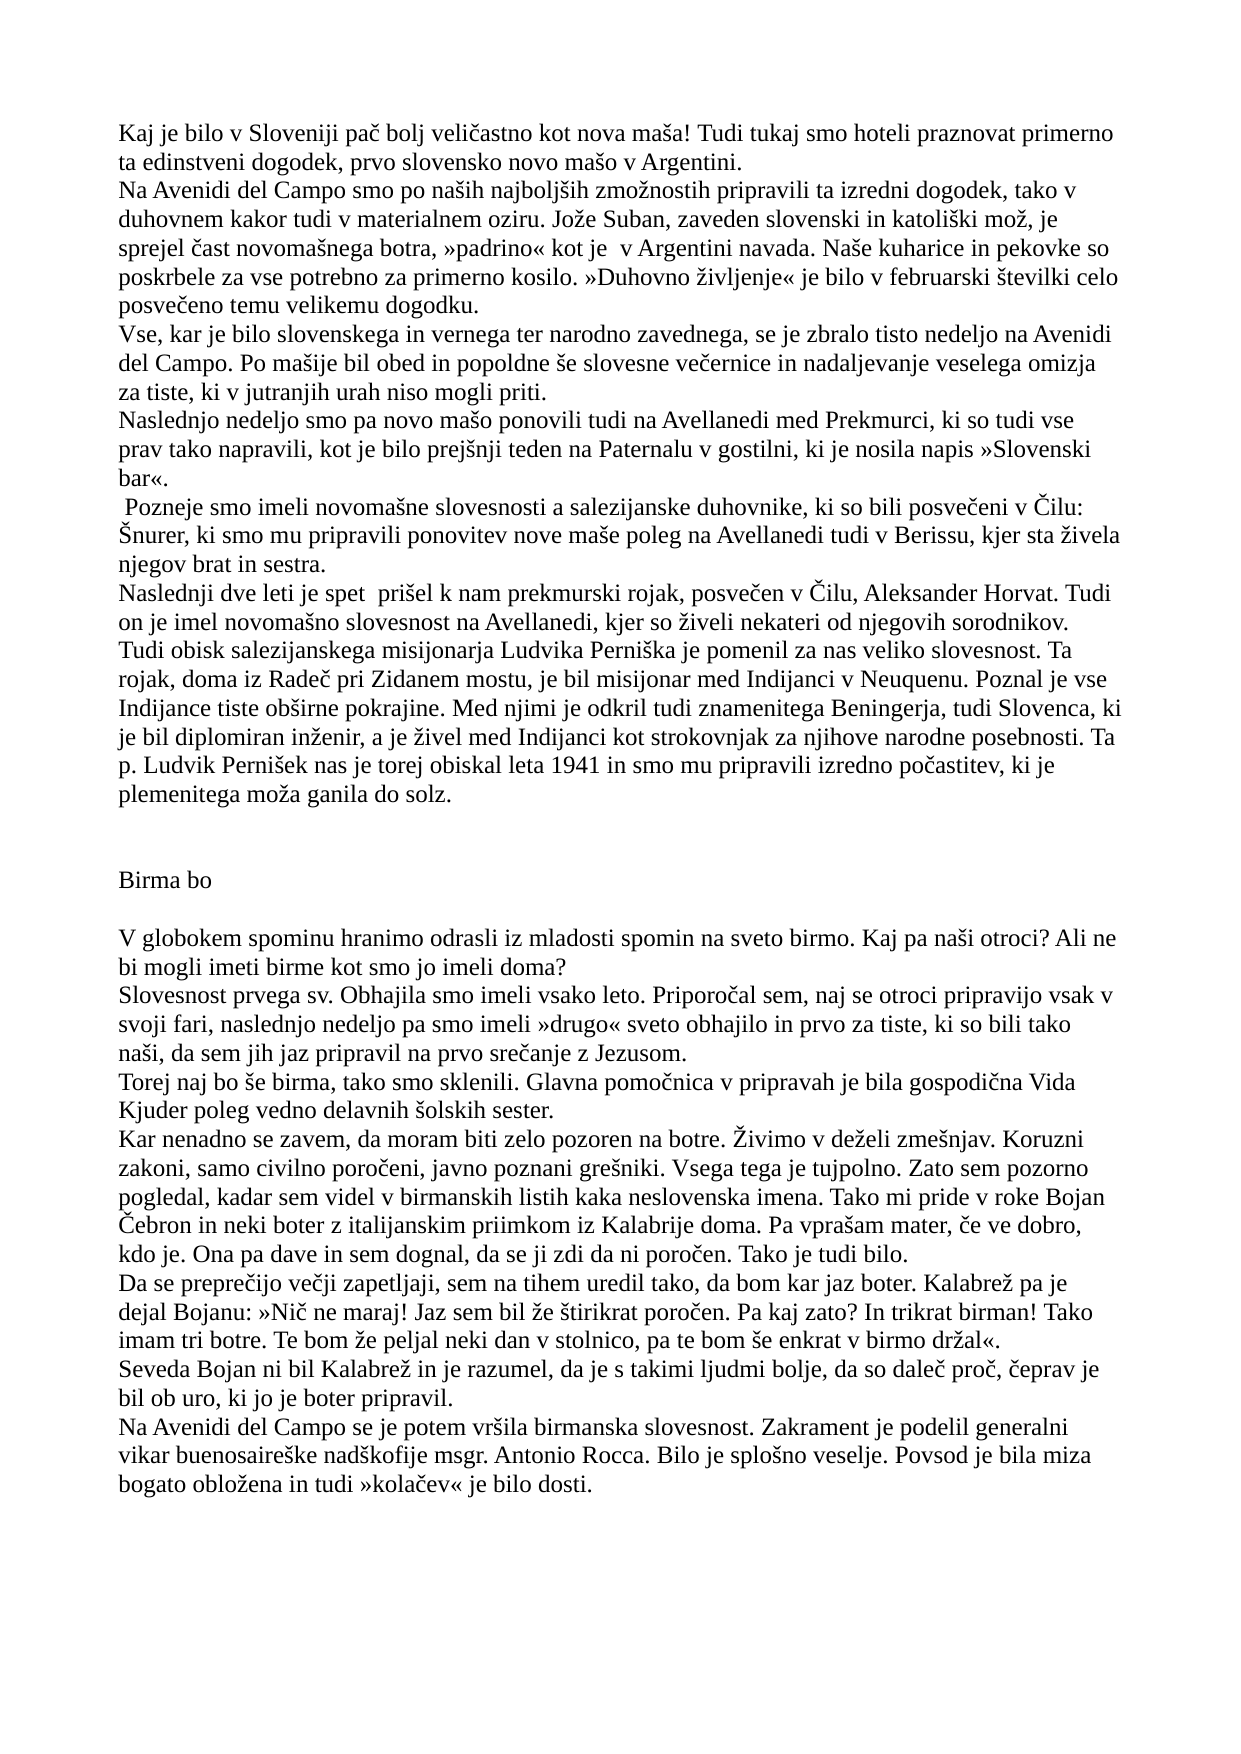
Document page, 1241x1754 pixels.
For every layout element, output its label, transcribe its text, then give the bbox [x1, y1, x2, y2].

text Slovesnost prvega sv. Obhajila smo imeli vsako leto. Priporočal sem, naj se otroci pripravijo vsak v svoji fari, naslednjo nedeljo pa smo imeli »drugo« sveto obhajilo in prvo za tiste, ki so bili tako naši, da sem jih jaz pripravil na prvo srečanje z Jezusom. [118, 981, 1122, 1067]
text Kaj je bilo v Sloveniji pač bolj veličastno kot nova maša! Tudi tukaj smo hoteli praznovat primerno ta edinstveni dogodek, prvo slovensko novo mašo v Argentini. [118, 118, 1122, 176]
text Na Avenidi del Campo se je potem vršila birmanska slovesnost. Zakrament je podelil generalni vikar buenosaireške nadškofije msgr. Antonio Rocca. Bilo je splošno veselje. Povsod je bila miza bogato obložena in tudi »kolačev« je bilo dosti. [118, 1412, 1122, 1498]
text Seveda Bojan ni bil Kalabrež in je razumel, da je s takimi ljudmi bolje, da so daleč proč, čeprav je bil ob uro, ki jo je boter pripravil. [118, 1354, 1122, 1412]
text Vse, kar je bilo slovenskega in vernega ter narodno zavednega, se je zbralo tisto nedeljo na Avenidi del Campo. Po mašije bil obed in popoldne še slovesne večernice in nadaljevanje veselega omizja za tiste, ki v jutranjih urah niso mogli priti. [118, 319, 1122, 406]
text Da se preprečijo večji zapetljaji, sem na tihem uredil tako, da bom kar jaz boter. Kalabrež pa je dejal Bojanu: »Nič ne maraj! Jaz sem bil že štirikrat poročen. Pa kaj zato? In trikrat birman! Tako imam tri botre. Te bom že peljal neki dan v stolnico, pa te bom še enkrat v birmo držal«. [118, 1268, 1122, 1354]
text Pozneje smo imeli novomašne slovesnosti a salezijanske duhovnike, ki so bili posvečeni v Čilu: Šnurer, ki smo mu pripravili ponovitev nove maše poleg na Avellanedi tudi v Berissu, kjer sta živela njegov brat in sestra. [118, 492, 1122, 578]
text Tudi obisk salezijanskega misijonarja Ludvika Perniška je pomenil za nas veliko slovesnost. Ta rojak, doma iz Radeč pri Zidanem mostu, je bil misijonar med Indijanci v Neuquenu. Poznal je vse Indijance tiste obširne pokrajine. Med njimi je odkril tudi znamenitega Beningerja, tudi Slovenca, ki je bil diplomiran inženir, a je živel med Indijanci kot strokovnjak za njihove narodne posebnosti. Ta p. Ludvik Pernišek nas je torej obiskal leta 1941 in smo mu pripravili izredno počastitev, ki je plemenitega moža ganila do solz. [118, 636, 1122, 808]
text Torej naj bo še birma, tako smo sklenili. Glavna pomočnica v pripravah je bila gospodična Vida Kjuder poleg vedno delavnih šolskih sester. [118, 1067, 1122, 1124]
text Kar nenadno se zavem, da moram biti zelo pozoren na botre. Živimo v deželi zmešnjav. Koruzni zakoni, samo civilno poročeni, javno poznani grešniki. Vsega tega je tujpolno. Zato sem pozorno pogledal, kadar sem videl v birmanskih listih kaka neslovenska imena. Tako mi pride v roke Bojan Čebron in neki boter z italijanskim priimkom iz Kalabrije doma. Pa vprašam mater, če ve dobro, kdo je. Ona pa dave in sem dognal, da se ji zdi da ni poročen. Tako je tudi bilo. [118, 1124, 1122, 1268]
text Naslednji dve leti je spet prišel k nam prekmurski rojak, posvečen v Čilu, Aleksander Horvat. Tudi on je imel novomašno slovesnost na Avellanedi, kjer so živeli nekateri od njegovih sorodnikov. [118, 578, 1122, 636]
text Birma bo [118, 866, 1122, 894]
text Na Avenidi del Campo smo po naših najboljših zmožnostih pripravili ta izredni dogodek, tako v duhovnem kakor tudi v materialnem oziru. Jože Suban, zaveden slovenski in katoliški mož, je sprejel čast novomašnega botra, »padrino« kot je v Argentini navada. Naše kuharice in pekovke so poskrbele za vse potrebno za primerno kosilo. »Duhovno življenje« je bilo v februarski številki celo posvečeno temu velikemu dogodku. [118, 176, 1122, 319]
text Naslednjo nedeljo smo pa novo mašo ponovili tudi na Avellanedi med Prekmurci, ki so tudi vse prav tako napravili, kot je bilo prejšnji teden na Paternalu v gostilni, ki je nosila napis »Slovenski bar«. [118, 406, 1122, 492]
text V globokem spominu hranimo odrasli iz mladosti spomin na sveto birmo. Kaj pa naši otroci? Ali ne bi mogli imeti birme kot smo jo imeli doma? [118, 923, 1122, 981]
